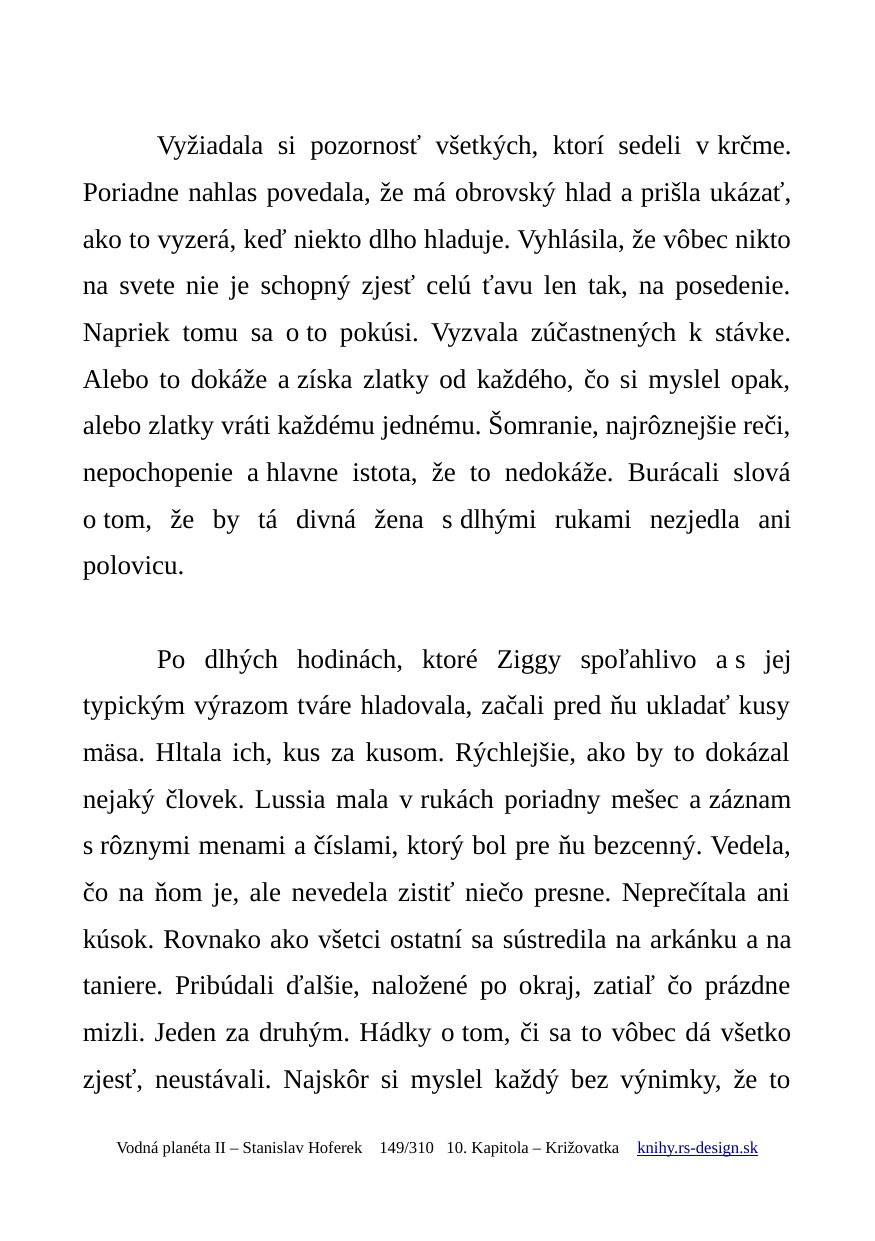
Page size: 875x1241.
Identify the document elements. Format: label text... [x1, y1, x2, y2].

text Po dlhých hodinách, ktoré Ziggy spoľahlivo a s jej typickým výrazom tváre hladovala, začali pred ňu ukladať kusy mäsa. Hltala ich, kus za kusom. Rýchlejšie, ako by to dokázal nejaký človek. Lussia mala v rukách poriadny mešec a záznam s rôznymi menami a číslami, ktorý bol pre ňu bezcenný. Vedela, čo na ňom je, ale nevedela zistiť niečo presne. Neprečítala ani kúsok. Rovnako ako všetci ostatní sa sústredila na arkánku a na taniere. Pribúdali ďalšie, naložené po okraj, zatiaľ čo prázdne mizli. Jeden za druhým. Hádky o tom, či sa to vôbec dá všetko zjesť, neustávali. Najskôr si myslel každý bez výnimky, že to [83, 643, 791, 1094]
text Vyžiadala si pozornosť všetkých, ktorí sedeli v krčme. Poriadne nahlas povedala, že má obrovský hlad a prišla ukázať, ako to vyzerá, keď niekto dlho hladuje. Vyhlásila, že vôbec nikto na svete nie je schopný zjesť celú ťavu len tak, na posedenie. Napriek tomu sa o to pokúsi. Vyzvala zúčastnených k stávke. Alebo to dokáže a získa zlatky od každého, čo si myslel opak, alebo zlatky vráti každému jednému. Šomranie, najrôznejšie reči, nepochopenie a hlavne istota, že to nedokáže. Burácali slová o tom, že by tá divná žena s dlhými rukami nezjedla ani polovicu. [83, 129, 791, 581]
